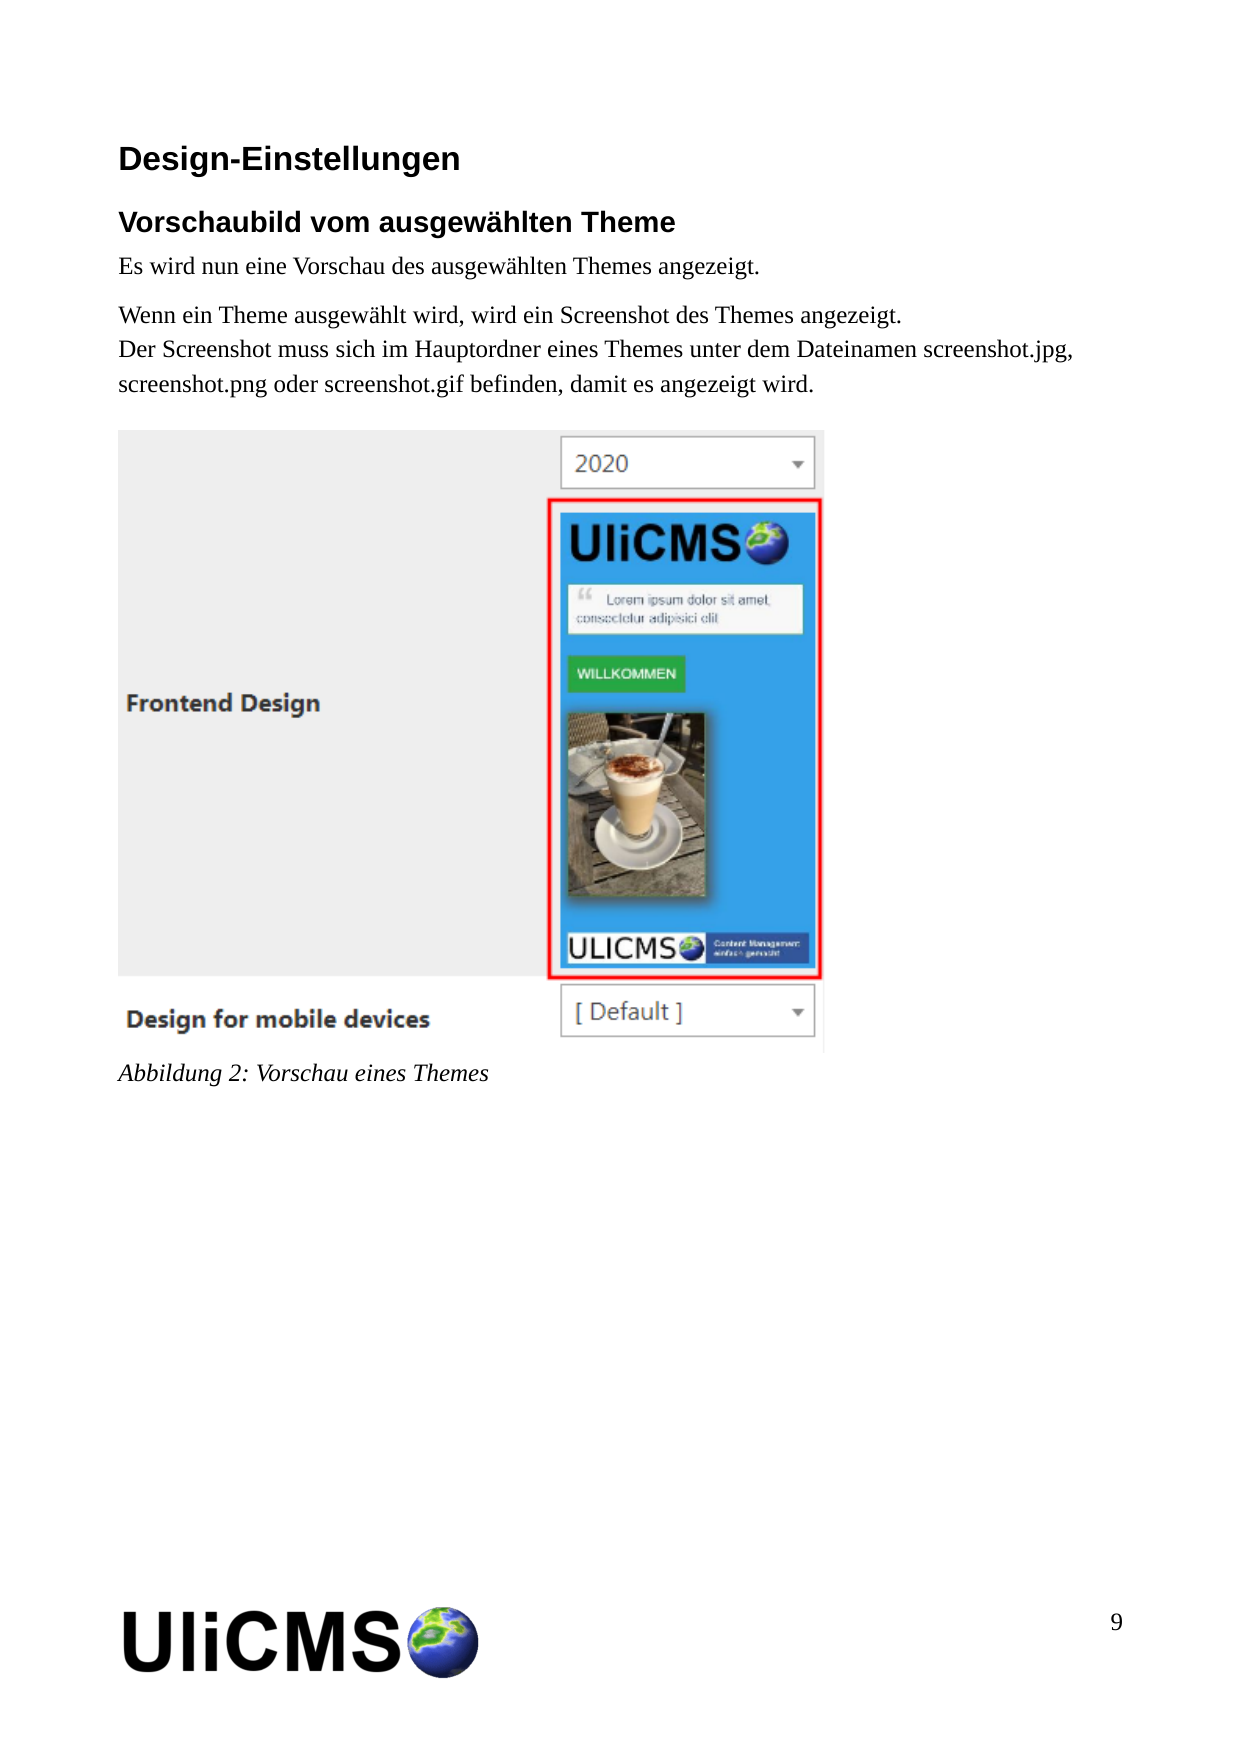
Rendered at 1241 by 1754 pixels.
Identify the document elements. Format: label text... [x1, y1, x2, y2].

subtitle Vorschaubild vom ausgewählten Theme [118, 205, 1123, 238]
text Abbildung 2: Vorschau eines Themes [118, 1053, 824, 1087]
picture [118, 430, 825, 1053]
subtitle Design-Einstellungen [118, 139, 1123, 178]
text Es wird nun eine Vorschau des ausgewählten Themes angezeigt. [118, 251, 1123, 280]
picture [118, 1607, 479, 1681]
text Wenn ein Theme ausgewählt wird, wird ein Screenshot des Themes angezeigt. Der Screenshot muss sich im Hauptordner eines Themes unter dem Dateinamen screenshot.jpg, screenshot.png oder screenshot.gif befinden, damit es angezeigt wird. [118, 300, 1123, 398]
